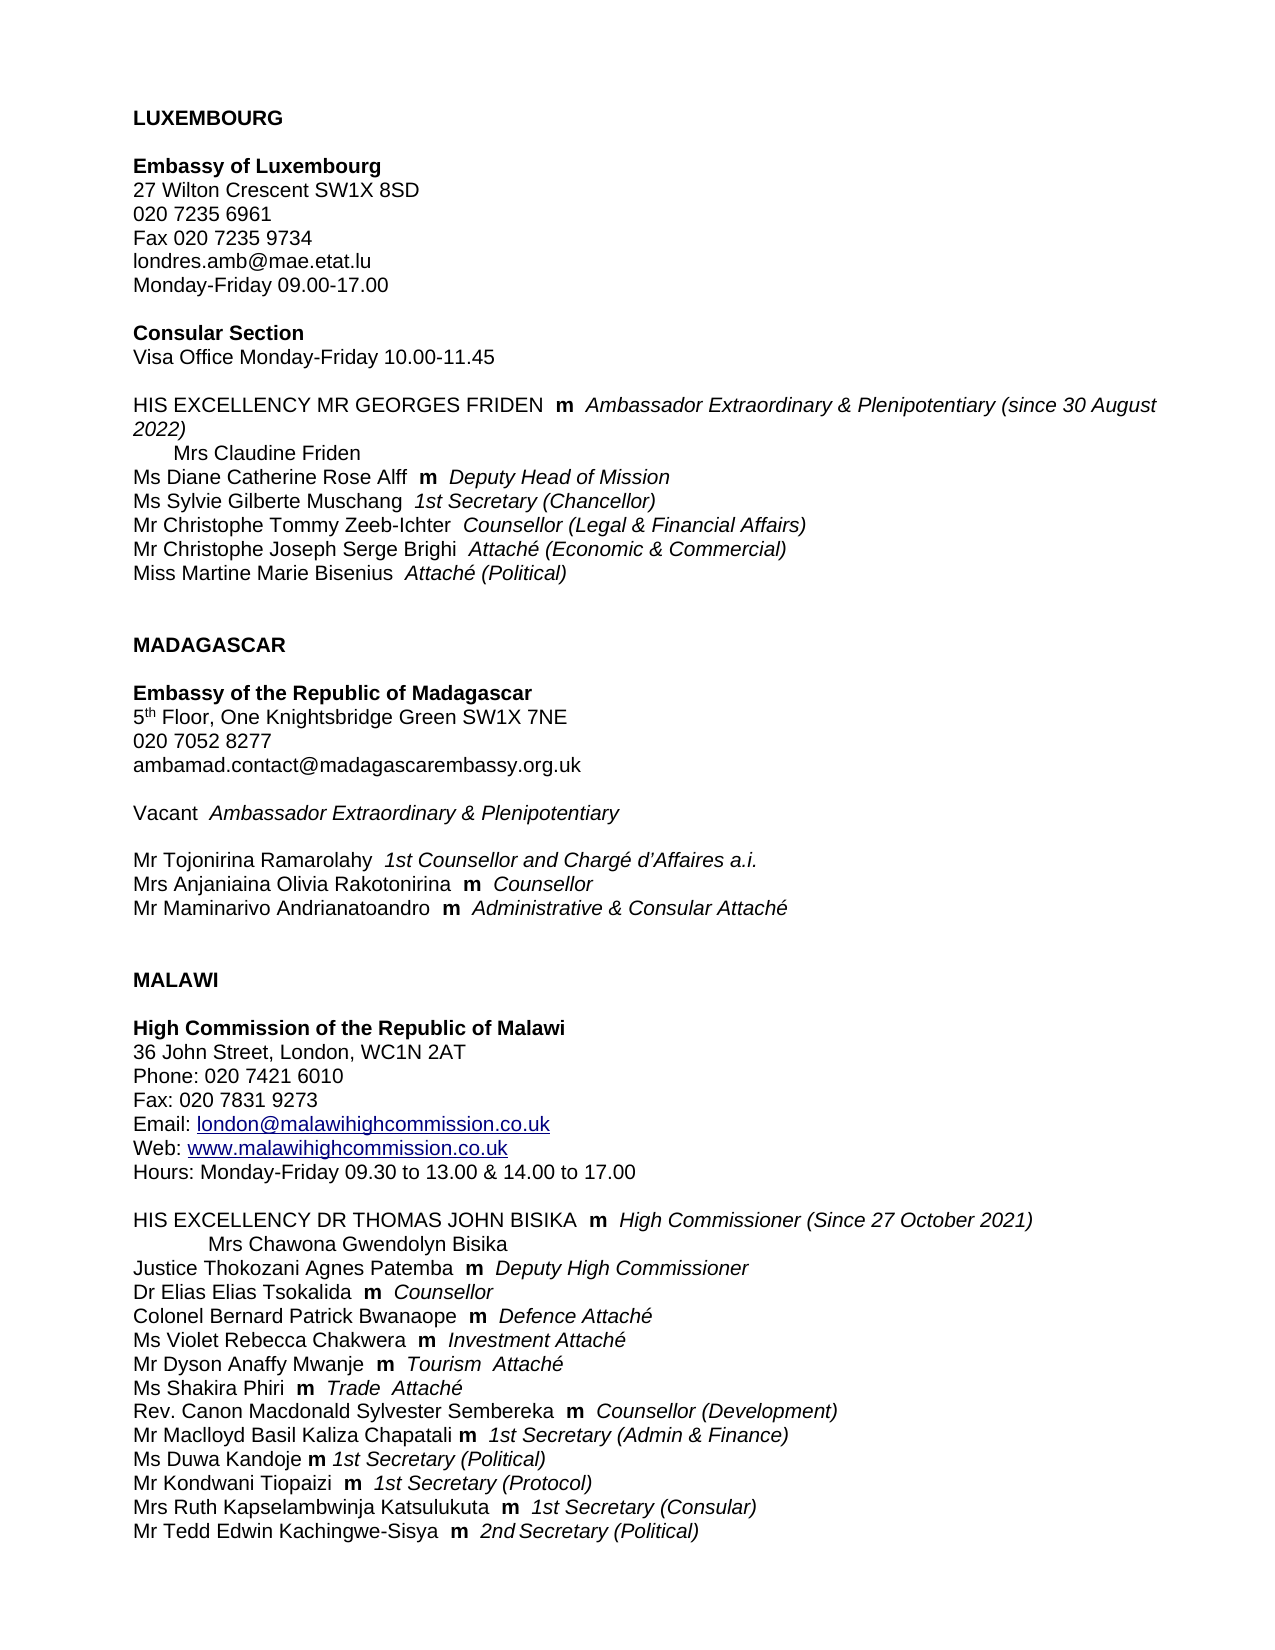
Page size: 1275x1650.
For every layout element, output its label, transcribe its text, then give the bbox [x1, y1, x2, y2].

text Mr Christophe Tommy Zeeb-Ichter Counsellor (Legal & Financial Affairs) [133, 513, 1181, 537]
text Mr Dyson Anaffy Mwanje m Tourism Attaché [133, 1351, 1181, 1375]
text Mr Tojonirina Ramarolahy 1st Counsellor and Chargé d’Affaires a.i. [133, 848, 1181, 872]
text Visa Office Monday-Friday 10.00-11.45 [133, 345, 1181, 369]
text Rev. Canon Macdonald Sylvester Sembereka m Counsellor (Development) [133, 1399, 1181, 1423]
text 36 John Street, London, WC1N 2AT [133, 1040, 1181, 1064]
text Fax 020 7235 9734 [133, 225, 1181, 249]
text Embassy of the Republic of Madagascar [133, 681, 1181, 704]
text 27 Wilton Crescent SW1X 8SD [133, 177, 1181, 201]
text Monday-Friday 09.00-17.00 [133, 273, 1181, 297]
text Fax: 020 7831 9273 [133, 1088, 1181, 1112]
text Ms Diane Catherine Rose Alff m Deputy Head of Mission [133, 465, 1181, 489]
text Mr Maminarivo Andrianatoandro m Administrative & Consular Attaché [133, 896, 1181, 920]
text Mrs Claudine Friden [133, 441, 1181, 465]
text Mr Tedd Edwin Kachingwe-Sisya m 2nd Secretary (Political) [133, 1519, 1181, 1543]
text Consular Section [133, 321, 1181, 345]
text Ms Duwa Kandoje m 1st Secretary (Political) [133, 1447, 1181, 1471]
text Embassy of Luxembourg [133, 153, 1181, 177]
text Mrs Ruth Kapselambwinja Katsulukuta m 1st Secretary (Consular) [133, 1495, 1181, 1519]
text Dr Elias Elias Tsokalida m Counsellor [133, 1279, 1181, 1303]
text Miss Martine Marie Bisenius Attaché (Political) [133, 561, 1181, 585]
text High Commission of the Republic of Malawi [133, 1016, 1181, 1040]
text Mr Christophe Joseph Serge Brighi Attaché (Economic & Commercial) [133, 537, 1181, 561]
text HIS EXCELLENCY DR THOMAS JOHN BISIKA m High Commissioner (Since 27 October 2021) [133, 1208, 1181, 1232]
text 5th Floor, One Knightsbridge Green SW1X 7NE [133, 704, 1181, 728]
text Ms Violet Rebecca Chakwera m Investment Attaché [133, 1327, 1181, 1351]
text Mr Maclloyd Basil Kaliza Chapatali m 1st Secretary (Admin & Finance) [133, 1423, 1181, 1447]
text HIS EXCELLENCY MR GEORGES FRIDEN m Ambassador Extraordinary & Plenipotentiary (since 30 August 2022) [133, 393, 1181, 441]
text 020 7052 8277 [133, 728, 1181, 752]
text Vacant Ambassador Extraordinary & Plenipotentiary [133, 800, 1181, 824]
text Mrs Chawona Gwendolyn Bisika [133, 1232, 1181, 1256]
text LUXEMBOURG [133, 106, 1181, 129]
text 020 7235 6961 [133, 201, 1181, 225]
text Ms Shakira Phiri m Trade Attaché [133, 1375, 1181, 1399]
text Ms Sylvie Gilberte Muschang 1st Secretary (Chancellor) [133, 489, 1181, 513]
text MADAGASCAR [133, 633, 1181, 657]
text Colonel Bernard Patrick Bwanaope m Defence Attaché [133, 1303, 1181, 1327]
text londres.amb@mae.etat.lu [133, 249, 1181, 273]
text Mrs Anjaniaina Olivia Rakotonirina m Counsellor [133, 872, 1181, 896]
text Email: london@malawihighcommission.co.uk [133, 1112, 1181, 1136]
text Justice Thokozani Agnes Patemba m Deputy High Commissioner [133, 1256, 1181, 1279]
text Mr Kondwani Tiopaizi m 1st Secretary (Protocol) [133, 1471, 1181, 1495]
text MALAWI [133, 968, 1181, 992]
text Web: www.malawihighcommission.co.uk [133, 1136, 1181, 1160]
text ambamad.contact@madagascarembassy.org.uk [133, 752, 1181, 776]
text Phone: 020 7421 6010 [133, 1064, 1181, 1088]
text Hours: Monday-Friday 09.30 to 13.00 & 14.00 to 17.00 [133, 1160, 1181, 1184]
